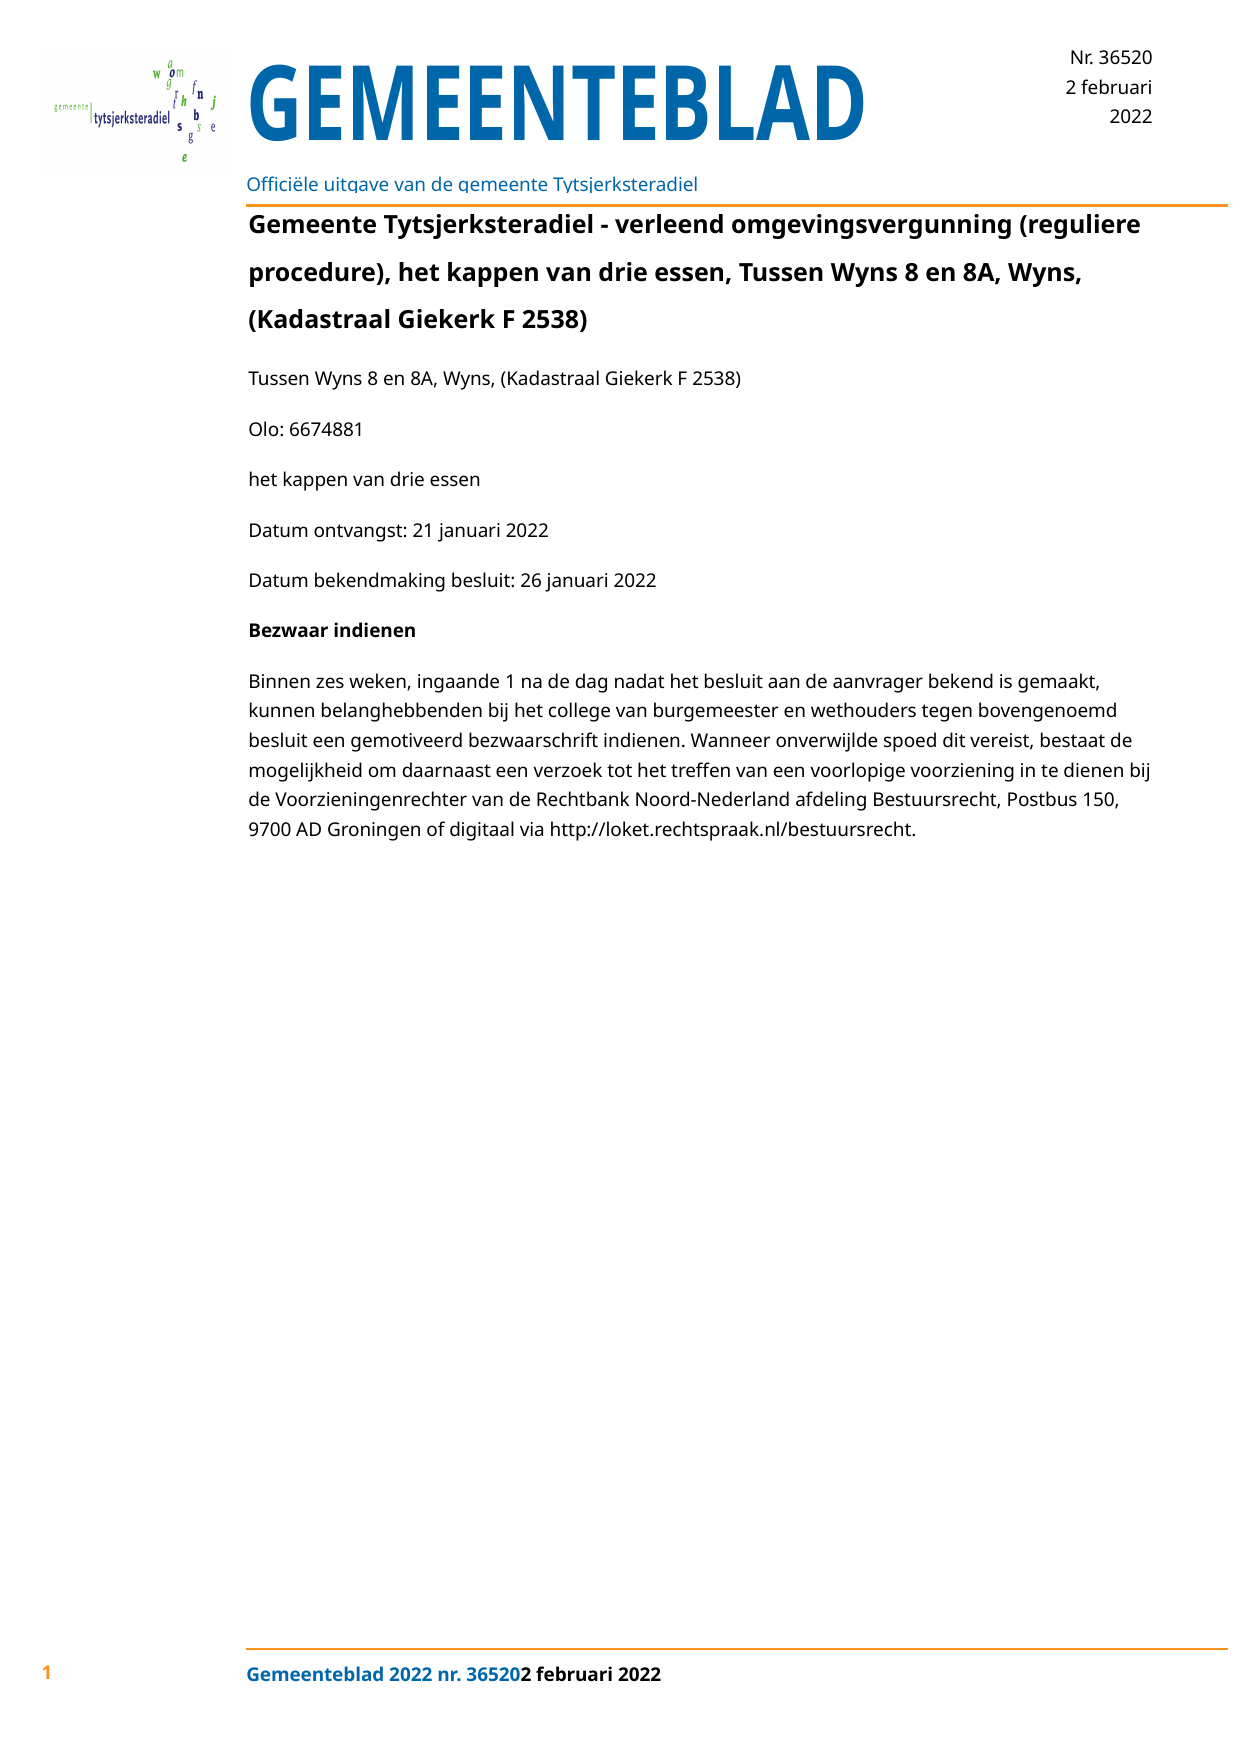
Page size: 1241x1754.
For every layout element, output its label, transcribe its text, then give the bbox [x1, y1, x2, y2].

text Binnen zes weken, ingaande 1 na de dag nadat het besluit aan de aanvrager bekend is gemaakt, kunnen belanghebbenden bij het college van burgemeester en wethouders tegen bovengenoemd besluit een gemotiveerd bezwaarschrift indienen. Wanneer onverwijlde spoed dit vereist, bestaat de mogelijkheid om daarnaast een verzoek tot het treffen van een voorlopige voorziening in te dienen bij de Voorzieningenrechter van de Rechtbank Noord-Nederland afdeling Bestuursrecht, Postbus 150, 9700 AD Groningen of digitaal via http://loket.rechtspraak.nl/bestuursrecht. [248, 668, 1152, 842]
text Datum ontvangst: 21 januari 2022 [248, 517, 1152, 542]
picture [41, 47, 231, 172]
text Tussen Wyns 8 en 8A, Wyns, (Kadastraal Giekerk F 2538) [248, 366, 1152, 391]
text Bezwaar indienen [248, 618, 1152, 643]
text het kappen van drie essen [248, 466, 1152, 492]
text Datum bekendmaking besluit: 26 januari 2022 [248, 567, 1152, 593]
text Gemeente Tytsjerksteradiel - verleend omgevingsvergunning (reguliere procedure), het kappen van drie essen, Tussen Wyns 8 en 8A, Wyns, (Kadastraal Giekerk F 2538) [248, 207, 1152, 336]
text Olo: 6674881 [248, 416, 1152, 442]
